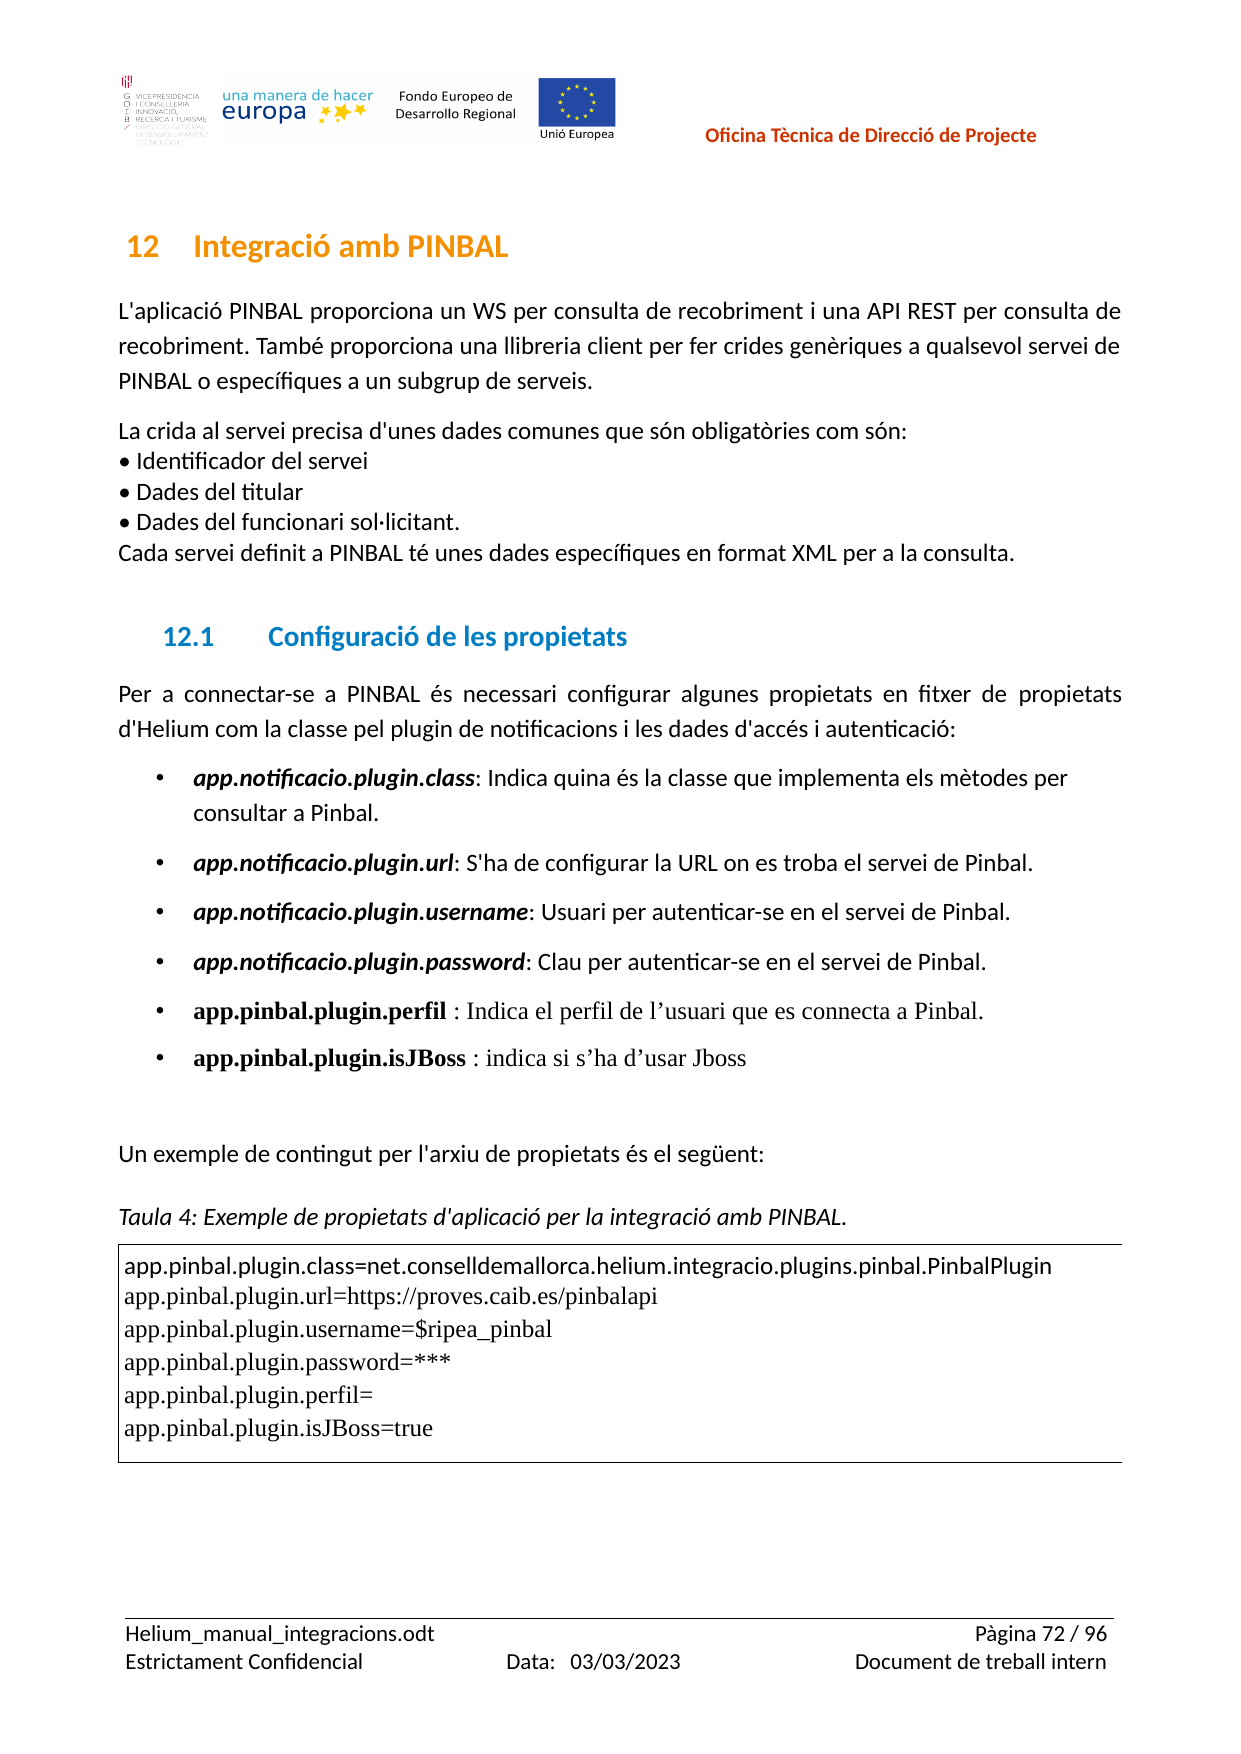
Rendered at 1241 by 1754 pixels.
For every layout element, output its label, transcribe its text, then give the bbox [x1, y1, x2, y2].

text • Dades del titular [118, 476, 1122, 506]
text Per a connectar-se a PINBAL és necessari configurar algunes propietats en fitxer de propietats d'Helium com la classe pel plugin de notificacions i les dades d'accés i autenticació: [118, 678, 1122, 743]
text Taula 4: Exemple de propietats d'aplicació per la integració amb PINBAL. [118, 1201, 1122, 1231]
subtitle Configuració de les propietats [156, 618, 1122, 654]
text • Identificador del servei [118, 445, 1122, 476]
text La crida al servei precisa d'unes dades comunes que són obligatòries com són: [118, 415, 1122, 445]
picture [219, 73, 621, 147]
text L'aplicació PINBAL proporciona un WS per consulta de recobriment i una API REST per consulta de recobriment. També proporciona una llibreria client per fer crides genèriques a qualsevol servei de PINBAL o específiques a un subgrup de serveis. [118, 295, 1122, 396]
list app.notificacio.plugin.class: Indica quina és la classe que implementa els mètodes per consultar a Pinbal. [156, 762, 1122, 828]
list app.notificacio.plugin.url: S'ha de configurar la URL on es troba el servei de Pinbal. [156, 847, 1122, 877]
text Cada servei definit a PINBAL té unes dades específiques en format XML per a la consulta. [118, 537, 1122, 567]
picture [118, 73, 213, 147]
list app.notificacio.plugin.username: Usuari per autenticar-se en el servei de Pinbal. [156, 897, 1122, 927]
list app.pinbal.plugin.isJBoss : indica si s’ha d’usar Jboss [156, 1043, 1122, 1072]
list app.notificacio.plugin.password: Clau per autenticar-se en el servei de Pinbal. [156, 946, 1122, 977]
text Un exemple de contingut per l'arxiu de propietats és el següent: [118, 1138, 1122, 1169]
list app.pinbal.plugin.perfil : Indica el perfil de l’usuari que es connecta a Pinbal. [156, 996, 1122, 1024]
subtitle Integració amb PINBAL [118, 225, 1122, 266]
table_header app.pinbal.plugin.class=net.conselldemallorca.helium.integracio.plugins.pinbal.PinbalPlugin app.pinbal.plugin.url=https://proves.caib.es/pinbalapi app.pinbal.plugin.username=$ripea_pinbal app.pinbal.plugin.password=*** app.pinbal.plugin.perfil= app.pinbal.plugin.isJBoss=true [119, 1245, 1122, 1462]
text • Dades del funcionari sol·licitant. [118, 506, 1122, 537]
